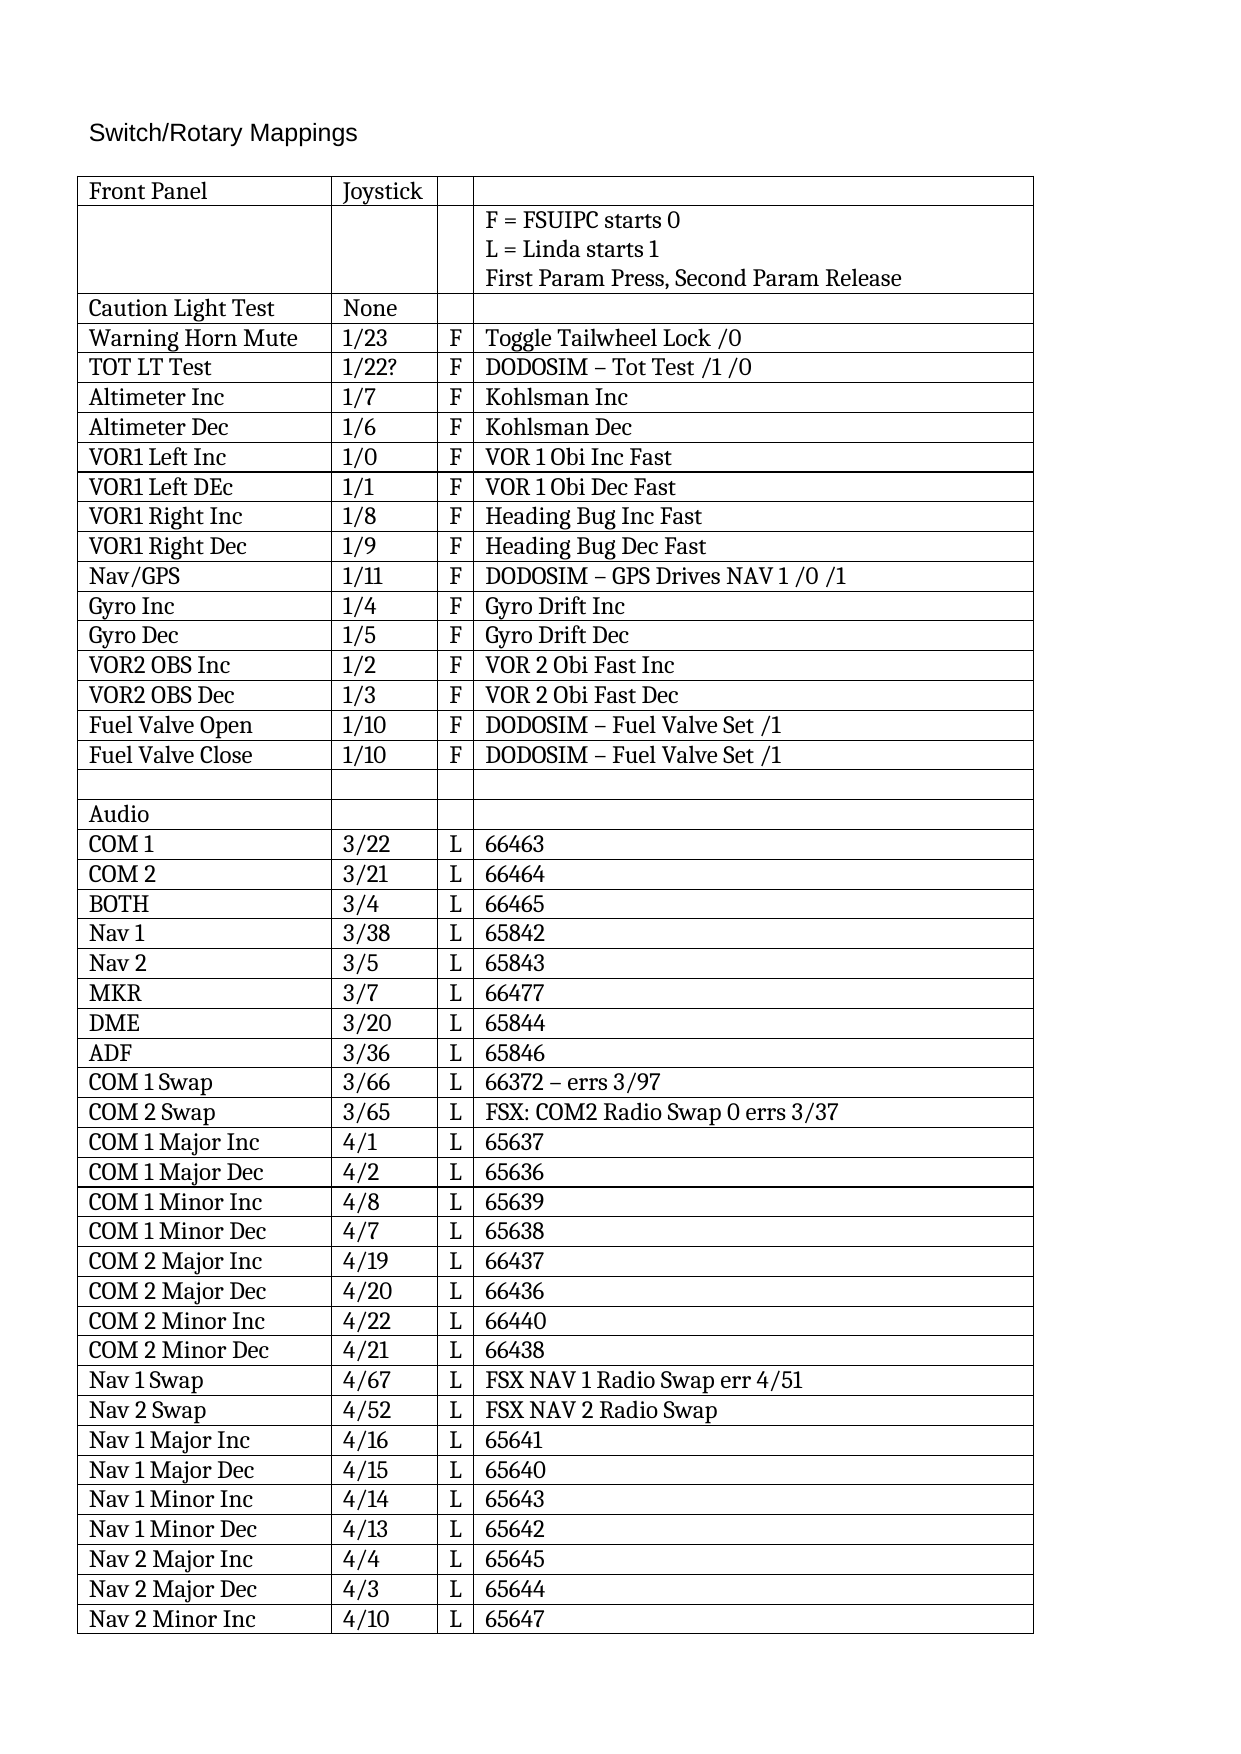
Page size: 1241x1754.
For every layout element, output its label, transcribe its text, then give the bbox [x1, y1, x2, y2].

table_cell Nav 1 Minor Inc [78, 1485, 331, 1514]
table_cell L [438, 1128, 473, 1157]
table_cell 4/4 [332, 1545, 437, 1574]
table_cell 1/6 [332, 413, 437, 442]
table_cell 4/22 [332, 1307, 437, 1335]
table_cell 1/23 [332, 324, 437, 352]
table_cell 3/4 [332, 890, 437, 918]
table_cell COM 1 Minor Inc [78, 1188, 331, 1216]
table_cell L [438, 1307, 473, 1335]
table_cell F [438, 621, 473, 650]
table_cell 4/14 [332, 1485, 437, 1514]
table_cell 3/22 [332, 830, 437, 859]
table_cell FSX NAV 1 Radio Swap err 4/51 [474, 1366, 1033, 1395]
table_cell 1/10 [332, 741, 437, 769]
table_cell 3/7 [332, 979, 437, 1008]
table_cell Kohlsman Dec [474, 413, 1033, 442]
table_cell 4/67 [332, 1366, 437, 1395]
table_cell [474, 800, 1033, 829]
table_cell 4/2 [332, 1158, 437, 1186]
table_cell L [438, 1009, 473, 1037]
table_cell 66464 [474, 860, 1033, 888]
table_cell FSX NAV 2 Radio Swap [474, 1396, 1033, 1425]
table_header [438, 177, 473, 205]
table_cell 65843 [474, 949, 1033, 978]
table_cell 1/10 [332, 711, 437, 739]
table_cell 1/1 [332, 473, 437, 501]
table_cell Nav 1 Major Inc [78, 1426, 331, 1454]
table_cell L [438, 1485, 473, 1514]
table_cell 1/9 [332, 532, 437, 561]
table_cell 4/3 [332, 1575, 437, 1603]
table_cell Caution Light Test [78, 294, 331, 322]
table_cell 66436 [474, 1277, 1033, 1306]
table_cell [474, 294, 1033, 322]
table_cell MKR [78, 979, 331, 1008]
table_cell L [438, 1366, 473, 1395]
table_cell Audio [78, 800, 331, 829]
table_cell VOR1 Left Inc [78, 443, 331, 471]
table_cell L [438, 1605, 473, 1633]
table_cell 4/19 [332, 1247, 437, 1276]
table_cell None [332, 294, 437, 322]
table_cell L [438, 1098, 473, 1127]
table_cell Altimeter Inc [78, 383, 331, 412]
table_cell Heading Bug Dec Fast [474, 532, 1033, 561]
table_cell L [438, 1188, 473, 1216]
table_cell F [438, 741, 473, 769]
table_cell COM 2 Minor Inc [78, 1307, 331, 1335]
table_cell 3/66 [332, 1068, 437, 1097]
table_cell 66465 [474, 890, 1033, 918]
table_cell COM 1 Major Inc [78, 1128, 331, 1157]
table_cell L [438, 1247, 473, 1276]
table_cell Toggle Tailwheel Lock /0 [474, 324, 1033, 352]
table_cell 65637 [474, 1128, 1033, 1157]
table_cell 4/1 [332, 1128, 437, 1157]
table_cell 1/3 [332, 681, 437, 710]
table_cell 65639 [474, 1188, 1033, 1216]
table_cell F = FSUIPC starts 0 L = Linda starts 1 First Param Press, Second Param Release [474, 206, 1033, 293]
table_cell L [438, 1039, 473, 1067]
table_cell F [438, 651, 473, 680]
table_cell Gyro Dec [78, 621, 331, 650]
table_cell Nav/GPS [78, 562, 331, 591]
table_cell L [438, 1426, 473, 1454]
table_cell 65641 [474, 1426, 1033, 1454]
table_cell L [438, 919, 473, 948]
table_cell L [438, 1277, 473, 1306]
table_cell 1/8 [332, 502, 437, 531]
table_cell COM 1 Swap [78, 1068, 331, 1097]
table_cell 3/20 [332, 1009, 437, 1037]
table_cell 66440 [474, 1307, 1033, 1335]
table_cell 65636 [474, 1158, 1033, 1186]
table_cell L [438, 1336, 473, 1365]
table_cell DODOSIM – Fuel Valve Set /1 [474, 711, 1033, 739]
table_cell 4/20 [332, 1277, 437, 1306]
table_cell [438, 206, 473, 293]
table_cell Kohlsman Inc [474, 383, 1033, 412]
table_cell F [438, 473, 473, 501]
table_cell VOR 2 Obi Fast Inc [474, 651, 1033, 680]
table_cell L [438, 890, 473, 918]
table_cell 1/5 [332, 621, 437, 650]
table_cell [474, 770, 1033, 799]
table_cell VOR1 Right Inc [78, 502, 331, 531]
table_cell TOT LT Test [78, 353, 331, 382]
table_cell [78, 770, 331, 799]
table_cell F [438, 324, 473, 352]
table_cell F [438, 502, 473, 531]
table_cell Heading Bug Inc Fast [474, 502, 1033, 531]
table_cell 4/8 [332, 1188, 437, 1216]
table_cell 65645 [474, 1545, 1033, 1574]
table_cell 66438 [474, 1336, 1033, 1365]
table_cell 66463 [474, 830, 1033, 859]
table_cell Nav 2 Swap [78, 1396, 331, 1425]
table_cell 65642 [474, 1515, 1033, 1544]
table_cell COM 2 Major Dec [78, 1277, 331, 1306]
table_cell 4/21 [332, 1336, 437, 1365]
table_cell [332, 800, 437, 829]
table_cell 1/4 [332, 592, 437, 620]
table_cell COM 2 Minor Dec [78, 1336, 331, 1365]
table_cell [78, 206, 331, 293]
table_cell 65844 [474, 1009, 1033, 1037]
table_cell L [438, 1396, 473, 1425]
table_cell 65638 [474, 1217, 1033, 1246]
table_cell 4/13 [332, 1515, 437, 1544]
table_cell 3/65 [332, 1098, 437, 1127]
table_cell Nav 1 Major Dec [78, 1456, 331, 1484]
table_cell COM 2 [78, 860, 331, 888]
table_cell 66372 – errs 3/97 [474, 1068, 1033, 1097]
table_cell L [438, 830, 473, 859]
table_cell [438, 294, 473, 322]
table_cell Nav 1 [78, 919, 331, 948]
table_cell Warning Horn Mute [78, 324, 331, 352]
table_cell VOR 1 Obi Inc Fast [474, 443, 1033, 471]
table_cell DODOSIM – Fuel Valve Set /1 [474, 741, 1033, 769]
table_cell VOR1 Right Dec [78, 532, 331, 561]
table_cell F [438, 562, 473, 591]
table_header Front Panel [78, 177, 331, 205]
table_cell [438, 800, 473, 829]
table_cell DODOSIM – Tot Test /1 /0 [474, 353, 1033, 382]
table_cell Gyro Drift Inc [474, 592, 1033, 620]
table_cell L [438, 949, 473, 978]
table_cell 65640 [474, 1456, 1033, 1484]
table_cell BOTH [78, 890, 331, 918]
table_cell VOR 1 Obi Dec Fast [474, 473, 1033, 501]
table_cell [438, 770, 473, 799]
table_cell 3/38 [332, 919, 437, 948]
table_cell L [438, 1456, 473, 1484]
table_cell Altimeter Dec [78, 413, 331, 442]
table_cell Nav 2 [78, 949, 331, 978]
table_cell 4/16 [332, 1426, 437, 1454]
table_cell [332, 206, 437, 293]
table_cell COM 2 Swap [78, 1098, 331, 1127]
table_cell L [438, 860, 473, 888]
table_header Joystick [332, 177, 437, 205]
table_cell Nav 2 Minor Inc [78, 1605, 331, 1633]
table_cell Nav 2 Major Dec [78, 1575, 331, 1603]
table_cell 65846 [474, 1039, 1033, 1067]
table_cell L [438, 1545, 473, 1574]
table_cell L [438, 1068, 473, 1097]
table_cell 4/10 [332, 1605, 437, 1633]
table_cell F [438, 353, 473, 382]
table_cell F [438, 532, 473, 561]
table_cell VOR1 Left DEc [78, 473, 331, 501]
table_cell L [438, 979, 473, 1008]
table_cell Nav 2 Major Inc [78, 1545, 331, 1574]
table_cell 65842 [474, 919, 1033, 948]
table_cell COM 1 Minor Dec [78, 1217, 331, 1246]
table_header [474, 177, 1033, 205]
text Switch/Rotary Mappings [88, 118, 1152, 147]
table_cell DME [78, 1009, 331, 1037]
table_cell VOR2 OBS Dec [78, 681, 331, 710]
table_cell Gyro Drift Dec [474, 621, 1033, 650]
table_cell Nav 1 Swap [78, 1366, 331, 1395]
table_cell F [438, 383, 473, 412]
table_cell L [438, 1575, 473, 1603]
table_cell 65647 [474, 1605, 1033, 1633]
table_cell 65644 [474, 1575, 1033, 1603]
table_cell F [438, 413, 473, 442]
table_cell 1/2 [332, 651, 437, 680]
table_cell VOR2 OBS Inc [78, 651, 331, 680]
table_cell Gyro Inc [78, 592, 331, 620]
table_cell F [438, 681, 473, 710]
table_cell Fuel Valve Open [78, 711, 331, 739]
table_cell Nav 1 Minor Dec [78, 1515, 331, 1544]
table_cell F [438, 443, 473, 471]
table_cell 1/22? [332, 353, 437, 382]
table_cell FSX: COM2 Radio Swap 0 errs 3/37 [474, 1098, 1033, 1127]
table_cell COM 1 Major Dec [78, 1158, 331, 1186]
table_cell F [438, 592, 473, 620]
table_cell L [438, 1217, 473, 1246]
table_cell 66437 [474, 1247, 1033, 1276]
table_cell DODOSIM – GPS Drives NAV 1 /0 /1 [474, 562, 1033, 591]
table_cell 4/7 [332, 1217, 437, 1246]
table_cell 3/36 [332, 1039, 437, 1067]
table_cell F [438, 711, 473, 739]
table_cell 3/21 [332, 860, 437, 888]
table_cell 4/15 [332, 1456, 437, 1484]
table_cell [332, 770, 437, 799]
table_cell L [438, 1158, 473, 1186]
table_cell 65643 [474, 1485, 1033, 1514]
table_cell 66477 [474, 979, 1033, 1008]
table_cell VOR 2 Obi Fast Dec [474, 681, 1033, 710]
table_cell L [438, 1515, 473, 1544]
table_cell Fuel Valve Close [78, 741, 331, 769]
table_cell 4/52 [332, 1396, 437, 1425]
table_cell 1/11 [332, 562, 437, 591]
table_cell COM 2 Major Inc [78, 1247, 331, 1276]
table_cell ADF [78, 1039, 331, 1067]
table_cell 1/7 [332, 383, 437, 412]
table_cell 1/0 [332, 443, 437, 471]
table_cell 3/5 [332, 949, 437, 978]
table_cell COM 1 [78, 830, 331, 859]
